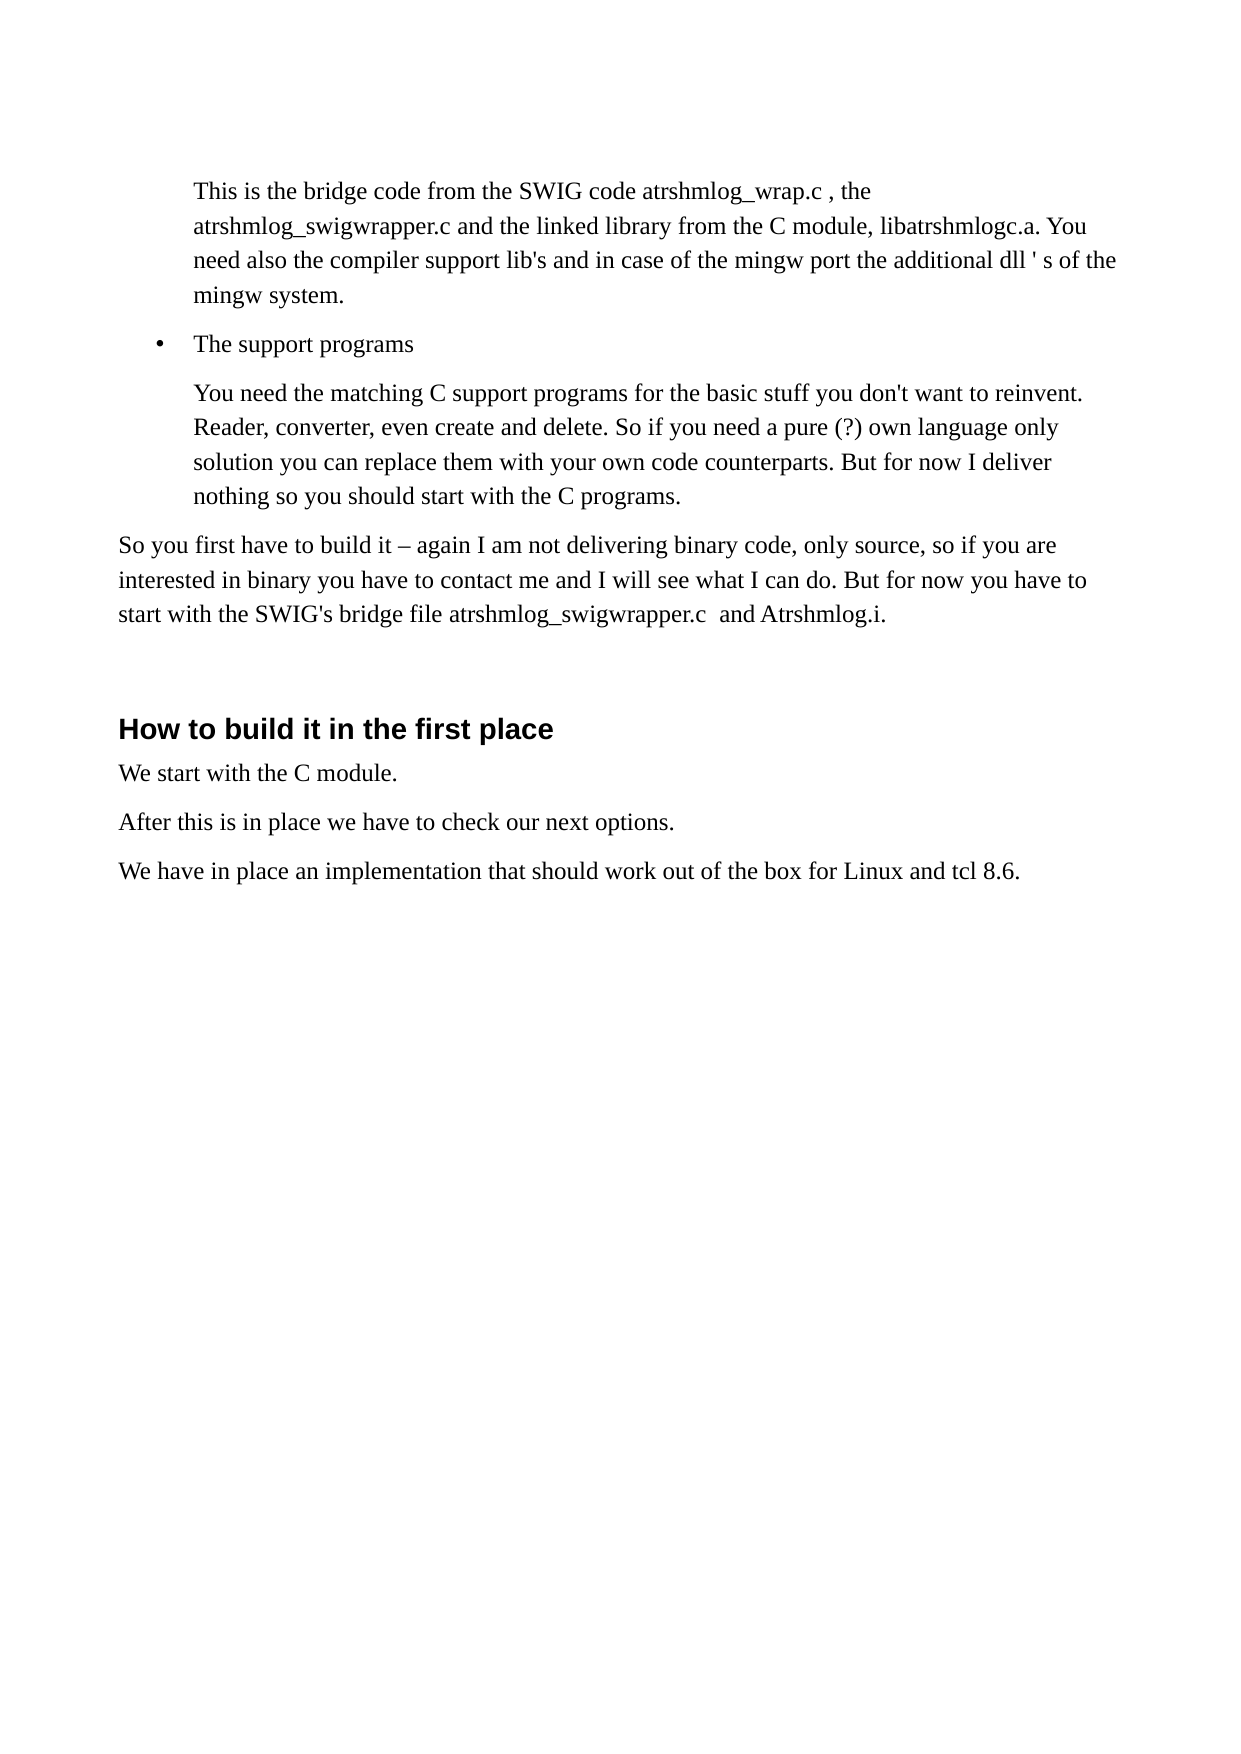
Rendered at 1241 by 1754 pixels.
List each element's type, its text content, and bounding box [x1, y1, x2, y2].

list You need the matching C support programs for the basic stuff you don't want to reinvent. Reader, converter, even create and delete. So if you need a pure (?) own language only solution you can replace them with your own code counterparts. But for now I deliver nothing so you should start with the C programs. [156, 378, 1122, 510]
text We have in place an implementation that should work out of the box for Linux and tcl 8.6. [118, 856, 1122, 885]
subtitle How to build it in the first place [118, 712, 1122, 746]
text After this is in place we have to check our next options. [118, 807, 1122, 836]
list The support programs [156, 329, 1122, 358]
text So you first have to build it – again I am not delivering binary code, only source, so if you are interested in binary you have to contact me and I will see what I can do. But for now you have to start with the SWIG's bridge file atrshmlog_swigwrapper.c and Atrshmlog.i. [118, 530, 1122, 628]
text We start with the C module. [118, 758, 1122, 787]
list This is the bridge code from the SWIG code atrshmlog_wrap.c , the atrshmlog_swigwrapper.c and the linked library from the C module, libatrshmlogc.a. You need also the compiler support lib's and in case of the mingw port the additional dll ' s of the mingw system. [156, 176, 1122, 308]
